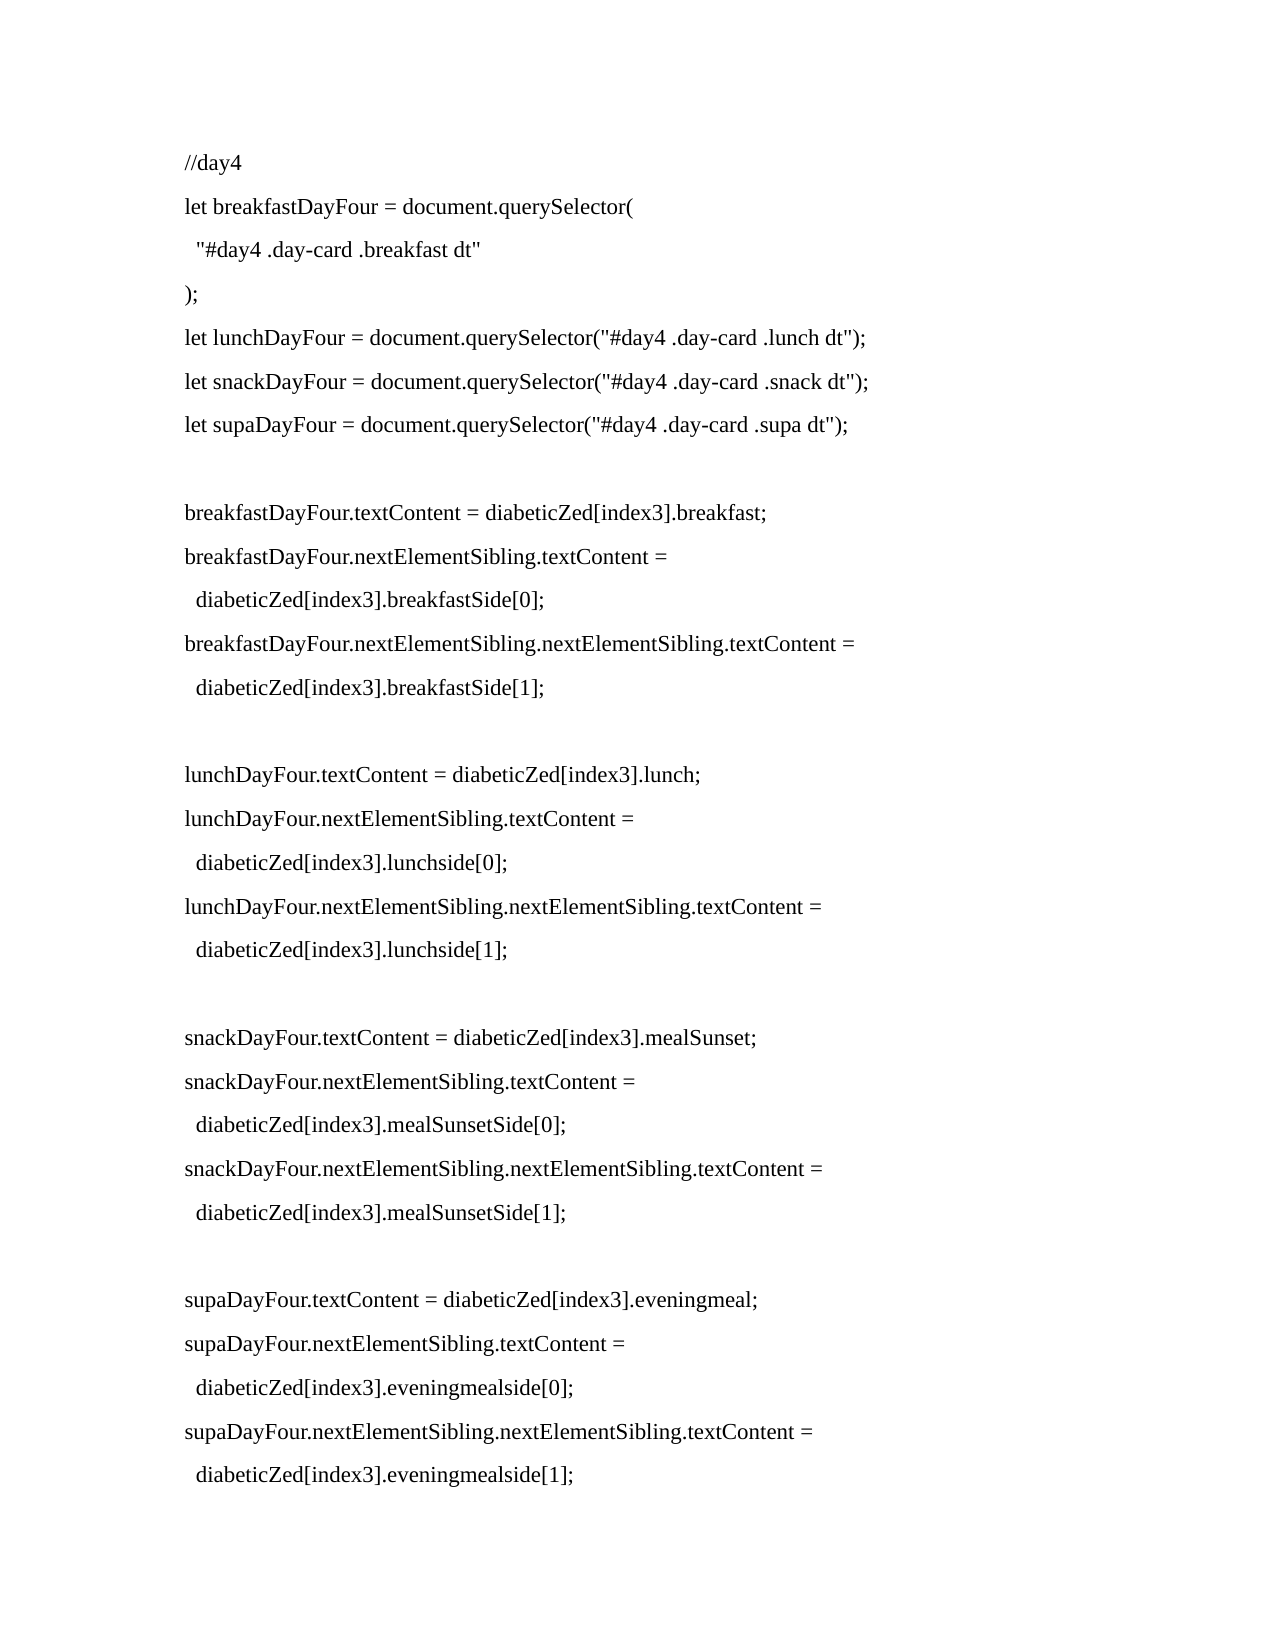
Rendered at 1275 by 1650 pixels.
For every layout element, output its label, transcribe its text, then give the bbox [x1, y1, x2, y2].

text supaDayFour.nextElementSibling.textContent = [150, 1331, 1125, 1357]
text breakfastDayFour.nextElementSibling.nextElementSibling.textContent = [150, 631, 1125, 657]
text let supaDayFour = document.querySelector("#day4 .day-card .supa dt"); [150, 412, 1125, 438]
text diabeticZed[index3].breakfastSide[1]; [150, 675, 1125, 700]
text diabeticZed[index3].eveningmealside[1]; [150, 1462, 1125, 1488]
text diabeticZed[index3].lunchside[1]; [150, 937, 1125, 963]
text breakfastDayFour.textContent = diabeticZed[index3].breakfast; [150, 500, 1125, 525]
text snackDayFour.nextElementSibling.nextElementSibling.textContent = [150, 1156, 1125, 1182]
text let lunchDayFour = document.querySelector("#day4 .day-card .lunch dt"); [150, 325, 1125, 350]
text lunchDayFour.nextElementSibling.textContent = [150, 806, 1125, 832]
text ); [150, 281, 1125, 307]
text lunchDayFour.textContent = diabeticZed[index3].lunch; [150, 762, 1125, 788]
text "#day4 .day-card .breakfast dt" [150, 237, 1125, 263]
text lunchDayFour.nextElementSibling.nextElementSibling.textContent = [150, 894, 1125, 919]
text diabeticZed[index3].mealSunsetSide[0]; [150, 1112, 1125, 1138]
text snackDayFour.nextElementSibling.textContent = [150, 1069, 1125, 1094]
text let snackDayFour = document.querySelector("#day4 .day-card .snack dt"); [150, 369, 1125, 394]
text diabeticZed[index3].lunchside[0]; [150, 850, 1125, 875]
text diabeticZed[index3].eveningmealside[0]; [150, 1375, 1125, 1400]
text supaDayFour.textContent = diabeticZed[index3].eveningmeal; [150, 1287, 1125, 1313]
text //day4 [150, 150, 1125, 175]
text supaDayFour.nextElementSibling.nextElementSibling.textContent = [150, 1419, 1125, 1444]
text let breakfastDayFour = document.querySelector( [150, 194, 1125, 219]
text breakfastDayFour.nextElementSibling.textContent = [150, 544, 1125, 569]
text diabeticZed[index3].breakfastSide[0]; [150, 587, 1125, 613]
text diabeticZed[index3].mealSunsetSide[1]; [150, 1200, 1125, 1225]
text snackDayFour.textContent = diabeticZed[index3].mealSunset; [150, 1025, 1125, 1050]
